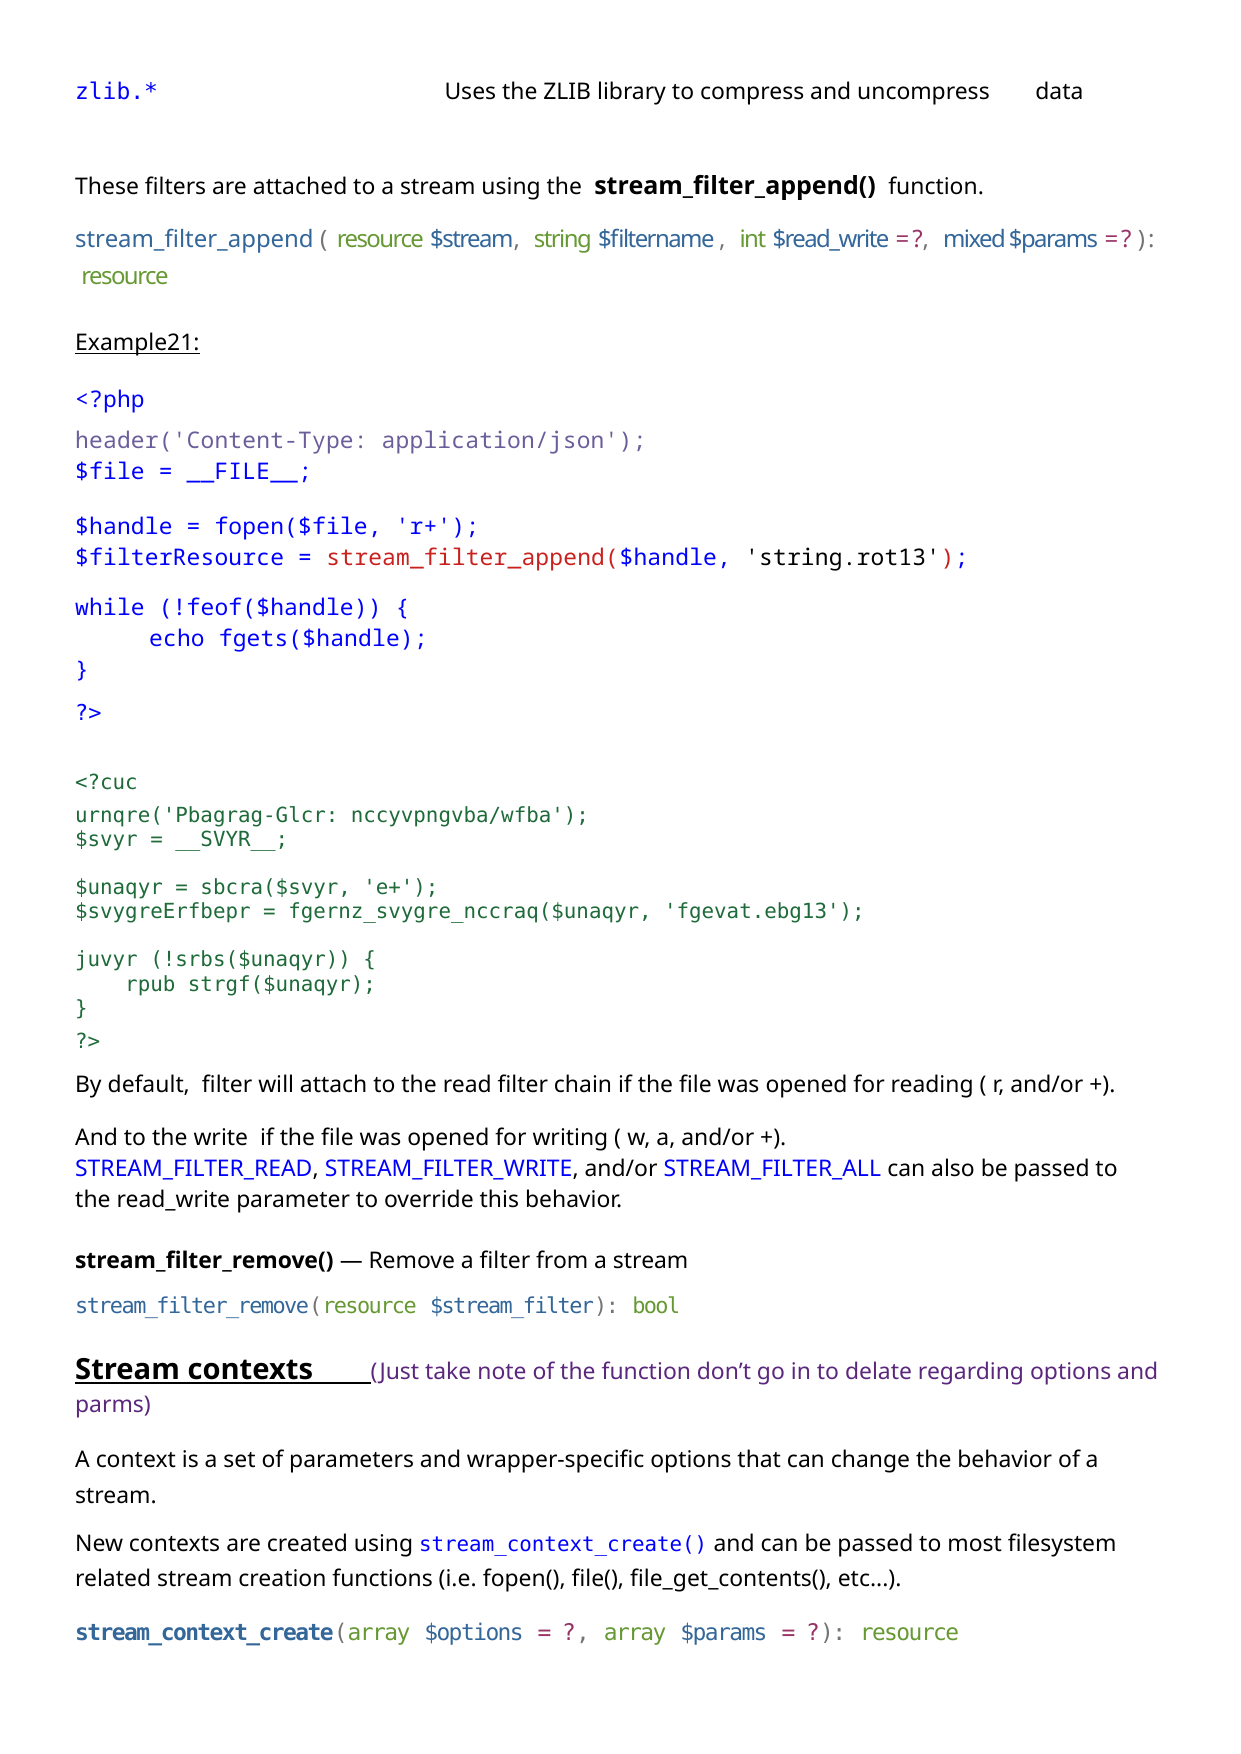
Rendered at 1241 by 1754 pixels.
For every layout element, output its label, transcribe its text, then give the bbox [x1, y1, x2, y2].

text stream_filter_remove() — Remove a filter from a stream [75, 1244, 1166, 1275]
text By default, filter will attach to the read filter chain if the file was opened for reading ( r, and/or +). [75, 1068, 1166, 1100]
text } [75, 996, 1166, 1020]
text $unaqyr = sbcra($svyr, 'e+'); [75, 875, 1166, 899]
text zlib.* Uses the ZLIB library to compress and uncompress data [75, 75, 1166, 137]
text juvyr (!srbs($unaqyr)) { [75, 947, 1166, 972]
text And to the write if the file was opened for writing ( w, a, and/or +). STREAM_FILTER_READ, STREAM_FILTER_WRITE, and/or STREAM_FILTER_ALL can also be passed to the read_write parameter to override this behavior. [75, 1121, 1166, 1214]
text stream_filter_append ( resource $stream, string $filtername , int $read_write = ?, mixed $params = ? ) : resource [75, 222, 1166, 292]
text ?> [75, 696, 1166, 726]
text Example21: [75, 326, 1166, 358]
text stream_filter_remove(resource $stream_filter): bool [75, 1293, 1166, 1319]
text rpub strgf($unaqyr); [75, 972, 1166, 996]
text <?php [75, 383, 1166, 414]
text $svygreErfbepr = fgernz_svygre_nccraq($unaqyr, 'fgevat.ebg13'); [75, 899, 1166, 924]
text A context is a set of parameters and wrapper-specific options that can change the behavior of a stream. [75, 1443, 1166, 1510]
text $svyr = __SVYR__; [75, 827, 1166, 852]
text header('Content-Type: application/json'); [75, 423, 1166, 455]
text $file = __FILE__; [75, 455, 1166, 486]
text These filters are attached to a stream using the stream_filter_append() function. [75, 168, 1166, 202]
text ?> [75, 1029, 1166, 1053]
text } [75, 653, 1166, 684]
text $filterResource = stream_filter_append($handle, 'string.rot13'); [75, 541, 1166, 572]
text urnqre('Pbagrag-Glcr: nccyvpngvba/wfba'); [75, 803, 1166, 827]
text echo fgets($handle); [75, 622, 1166, 653]
text $handle = fopen($file, 'r+'); [75, 510, 1166, 541]
text stream_context_create(array $options = ?, array $params = ?): resource [75, 1616, 1166, 1646]
text New contexts are created using stream_context_create() and can be passed to most filesystem related stream creation functions (i.e. fopen(), file(), file_get_contents(), etc...). [75, 1526, 1166, 1594]
subtitle Stream contexts (Just take note of the function don’t go in to delate regarding options and parms) [75, 1348, 1166, 1419]
text while (!feof($handle)) { [75, 591, 1166, 622]
text <?cuc [75, 770, 1166, 794]
